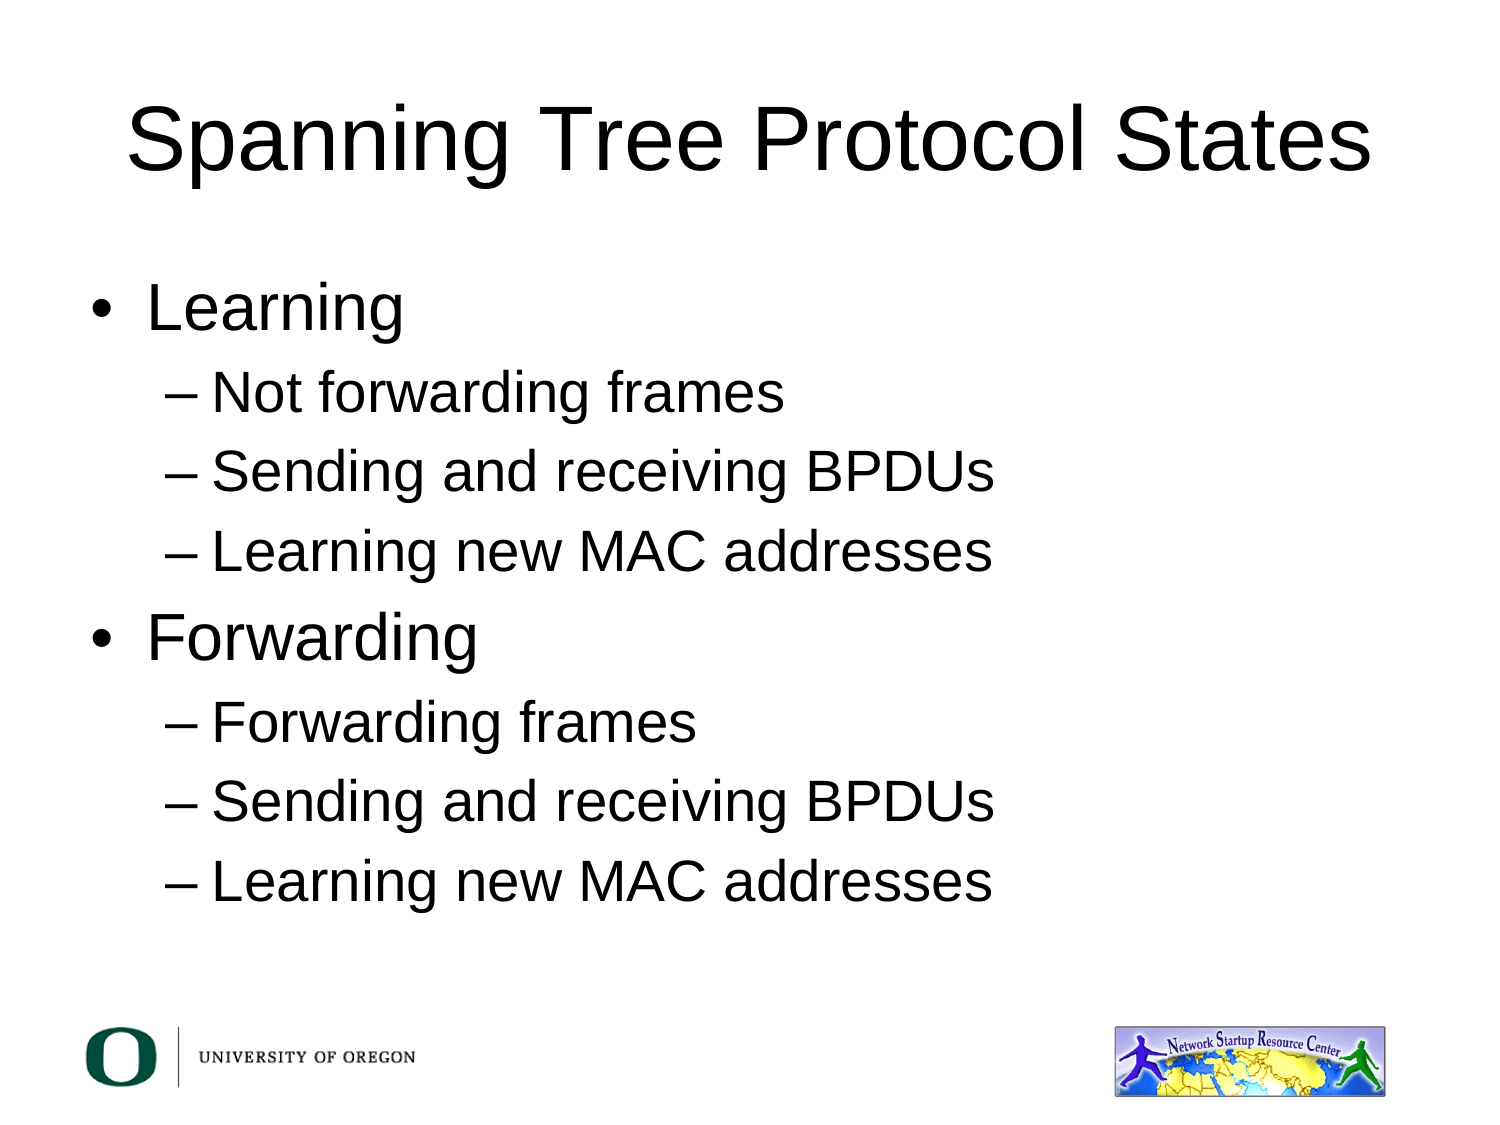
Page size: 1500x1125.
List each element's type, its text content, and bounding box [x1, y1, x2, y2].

title Spanning Tree Protocol States [75, 45, 1426, 233]
list Learning Not forwarding frames Sending and receiving BPDUs Learning new MAC addresses Forwarding Forwarding frames Sending and receiving BPDUs Learning new MAC addresses [75, 262, 1426, 1005]
picture [75, 1024, 426, 1090]
picture [1112, 1024, 1388, 1099]
